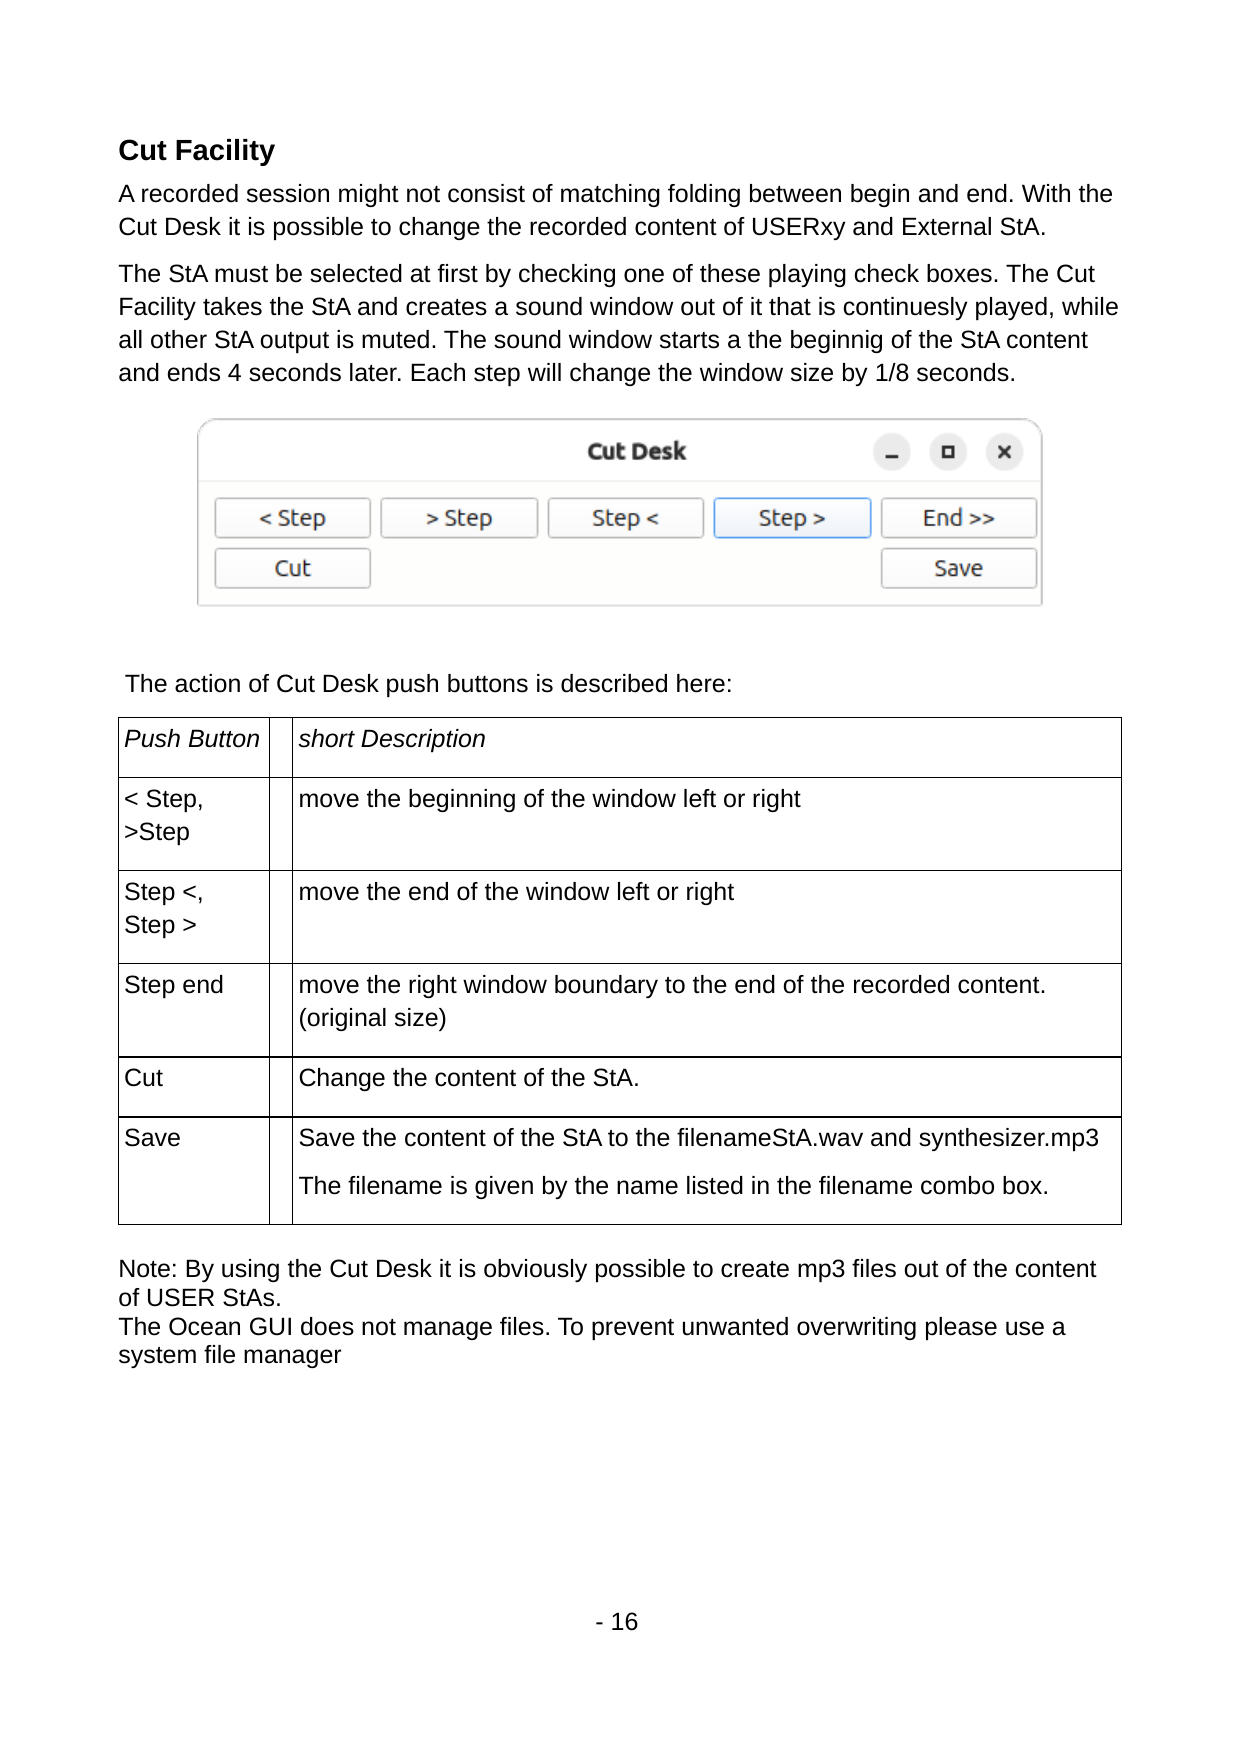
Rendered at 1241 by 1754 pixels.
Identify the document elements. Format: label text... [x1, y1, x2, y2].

picture [182, 406, 1058, 622]
table_cell move the right window boundary to the end of the recorded content. (original size) [293, 964, 1121, 1056]
subtitle Cut Facility [118, 133, 1122, 166]
table_header Push Button [119, 718, 269, 777]
table_cell move the end of the window left or right [293, 871, 1121, 963]
text The Ocean GUI does not manage files. To prevent unwanted overwriting please use a system file manager [118, 1311, 1122, 1369]
text A recorded session might not consist of matching folding between begin and end. With the Cut Desk it is possible to change the recorded content of USERxy and External StA. [118, 179, 1122, 241]
table_cell < Step, >Step [119, 778, 269, 870]
table_cell Change the content of the StA. [293, 1058, 1121, 1116]
table_cell Cut [119, 1058, 269, 1116]
table_cell move the beginning of the window left or right [293, 778, 1121, 870]
text The action of Cut Desk push buttons is described here: [118, 669, 1122, 698]
table_cell Save the content of the StA to the filenameStA.wav and synthesizer.mp3 The filename is given by the name listed in the filename combo box. [293, 1118, 1121, 1224]
table_cell Save [119, 1118, 269, 1224]
table_cell [270, 1118, 292, 1224]
table_cell Step <, Step > [119, 871, 269, 963]
table_cell [270, 778, 292, 870]
table_cell [270, 964, 292, 1056]
table_header [270, 718, 292, 777]
table_cell [270, 1058, 292, 1116]
text The StA must be selected at first by checking one of these playing check boxes. The Cut Facility takes the StA and creates a sound window out of it that is continuesly played, while all other StA output is muted. The sound window starts a the beginnig of the StA content and ends 4 seconds later. Each step will change the window size by 1/8 seconds. [118, 259, 1122, 387]
table_header short Description [293, 718, 1121, 777]
text Note: By using the Cut Desk it is obviously possible to create mp3 files out of the content of USER StAs. [118, 1254, 1122, 1311]
table_cell Step end [119, 964, 269, 1056]
table_cell [270, 871, 292, 963]
